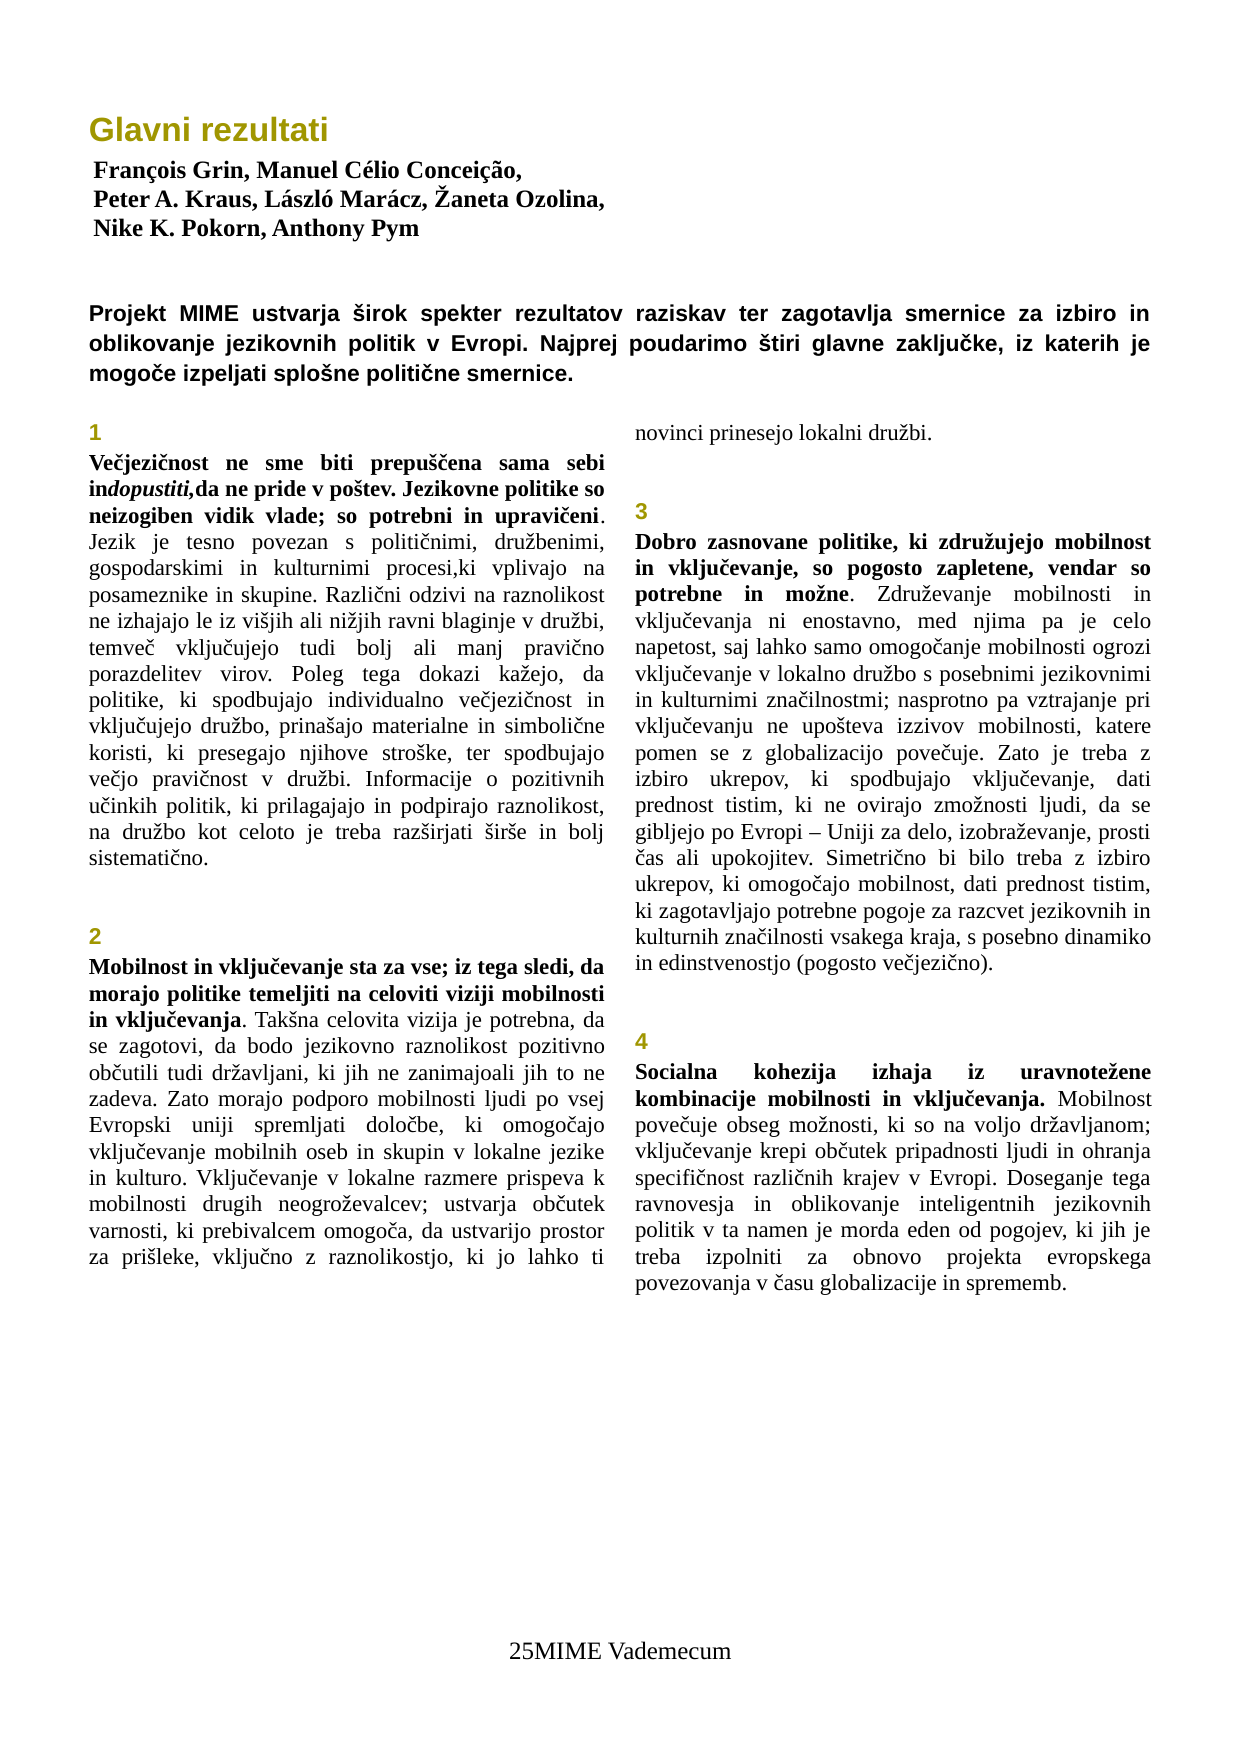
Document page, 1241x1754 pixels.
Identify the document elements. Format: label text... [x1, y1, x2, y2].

text novinci prinesejo lokalni družbi. [635, 419, 1152, 445]
text Projekt MIME ustvarja širok spekter rezultatov raziskav ter zagotavlja smernice za izbiro in oblikovanje jezikovnih politik v Evropi. Najprej poudarimo štiri glavne zaključke, iz katerih je mogoče izpeljati splošne politične smernice. [88, 299, 1152, 386]
subtitle Glavni rezultati [88, 109, 1152, 148]
text 1 [88, 419, 605, 445]
text Večjezičnost ne sme biti prepuščena sama sebi indopustiti,da ne pride v poštev. Jezikovne politike so neizogiben vidik vlade; so potrebni in upravičeni. Jezik je tesno povezan s političnimi, družbenimi, gospodarskimi in kulturnimi procesi,ki vplivajo na posameznike in skupine. Različni odzivi na raznolikost ne izhajajo le iz višjih ali nižjih ravni blaginje v družbi, temveč vključujejo tudi bolj ali manj pravično porazdelitev virov. Poleg tega dokazi kažejo, da politike, ki spodbujajo individualno večjezičnost in vključujejo družbo, prinašajo materialne in simbolične koristi, ki presegajo njihove stroške, ter spodbujajo večjo pravičnost v družbi. Informacije o pozitivnih učinkih politik, ki prilagajajo in podpirajo raznolikost, na družbo kot celoto je treba razširjati širše in bolj sistematično. [88, 449, 605, 871]
text Dobro zasnovane politike, ki združujejo mobilnost in vključevanje, so pogosto zapletene, vendar so potrebne in možne. Združevanje mobilnosti in vključevanja ni enostavno, med njima pa je celo napetost, saj lahko samo omogočanje mobilnosti ogrozi vključevanje v lokalno družbo s posebnimi jezikovnimi in kulturnimi značilnostmi; nasprotno pa vztrajanje pri vključevanju ne upošteva izzivov mobilnosti, katere pomen se z globalizacijo povečuje. Zato je treba z izbiro ukrepov, ki spodbujajo vključevanje, dati prednost tistim, ki ne ovirajo zmožnosti ljudi, da se gibljejo po Evropi – Uniji za delo, izobraževanje, prosti čas ali upokojitev. Simetrično bi bilo treba z izbiro ukrepov, ki omogočajo mobilnost, dati prednost tistim, ki zagotavljajo potrebne pogoje za razcvet jezikovnih in kulturnih značilnosti vsakega kraja, s posebno dinamiko in edinstvenostjo (pogosto večjezično). [635, 528, 1152, 976]
text 4 [635, 1028, 1152, 1054]
text 3 [635, 498, 1152, 524]
text Mobilnost in vključevanje sta za vse; iz tega sledi, da morajo politike temeljiti na celoviti viziji mobilnosti in vključevanja. Takšna celovita vizija je potrebna, da se zagotovi, da bodo jezikovno raznolikost pozitivno občutili tudi državljani, ki jih ne zanimajoali jih to ne zadeva. Zato morajo podporo mobilnosti ljudi po vsej Evropski uniji spremljati določbe, ki omogočajo vključevanje mobilnih oseb in skupin v lokalne jezike in kulturo. Vključevanje v lokalne razmere prispeva k mobilnosti drugih neogroževalcev; ustvarja občutek varnosti, ki prebivalcem omogoča, da ustvarijo prostor za prišleke, vključno z raznolikostjo, ki jo lahko ti [88, 953, 605, 1269]
text 2 [88, 923, 605, 949]
text Socialna kohezija izhaja iz uravnotežene kombinacije mobilnosti in vključevanja. Mobilnost povečuje obseg možnosti, ki so na voljo državljanom; vključevanje krepi občutek pripadnosti ljudi in ohranja specifičnost različnih krajev v Evropi. Doseganje tega ravnovesja in oblikovanje inteligentnih jezikovnih politik v ta namen je morda eden od pogojev, ki jih je treba izpolniti za obnovo projekta evropskega povezovanja v času globalizacije in sprememb. [635, 1058, 1152, 1296]
